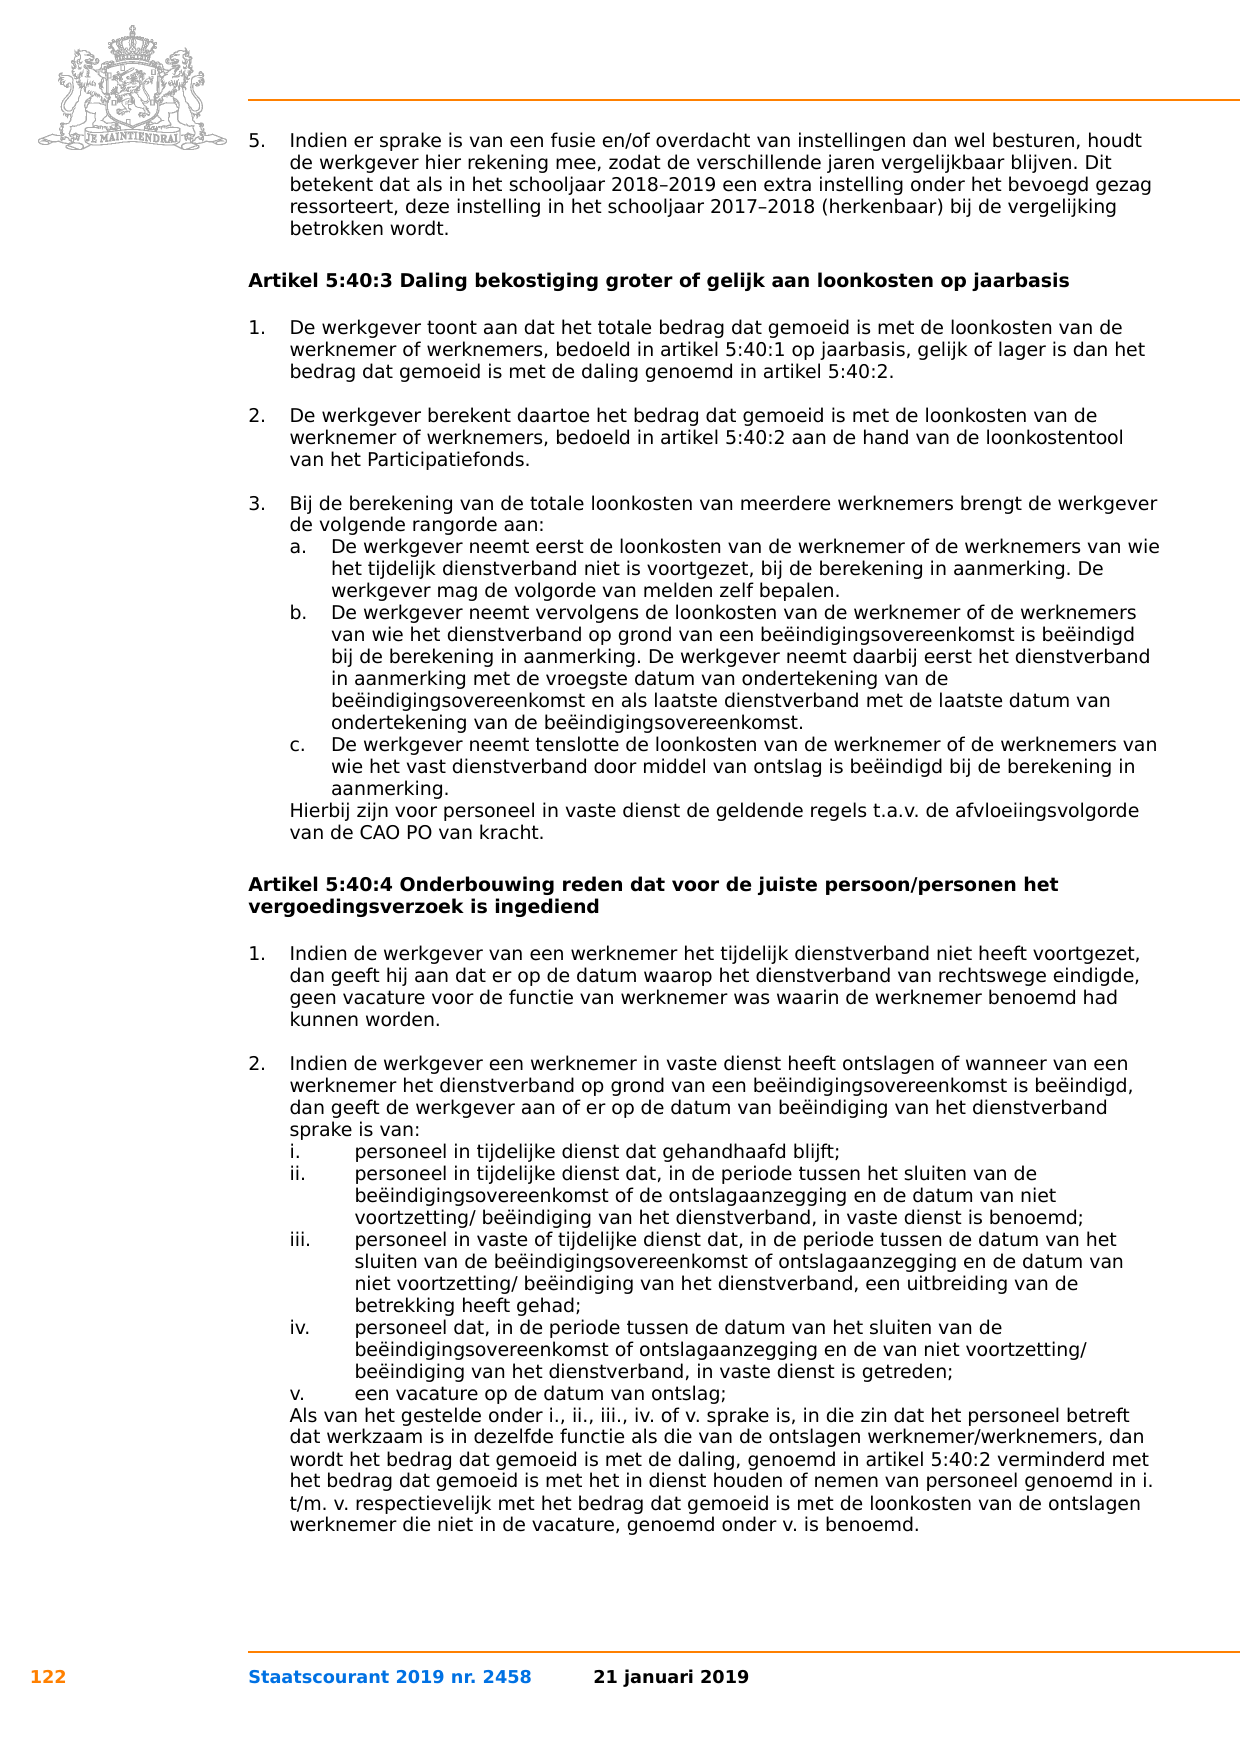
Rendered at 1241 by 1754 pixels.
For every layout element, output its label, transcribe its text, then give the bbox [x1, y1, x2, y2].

subtitle Artikel 5:40:3 Daling bekostiging groter of gelijk aan loonkosten op jaarbasis [248, 270, 1163, 292]
text 3. Bij de berekening van de totale loonkosten van meerdere werknemers brengt de werkgever de volgende rangorde aan: [248, 492, 1163, 536]
text v. een vacature op de datum van ontslag; [289, 1382, 1163, 1404]
subtitle Artikel 5:40:4 Onderbouwing reden dat voor de juiste persoon/personen het vergoedingsverzoek is ingediend [248, 874, 1163, 918]
picture [38, 25, 227, 150]
text a. De werkgever neemt eerst de loonkosten van de werknemer of de werknemers van wie het tijdelijk dienstverband niet is voortgezet, bij de berekening in aanmerking. De werkgever mag de volgorde van melden zelf bepalen. [289, 536, 1163, 602]
text 2. De werkgever berekent daartoe het bedrag dat gemoeid is met de loonkosten van de werknemer of werknemers, bedoeld in artikel 5:40:2 aan de hand van de loonkostentool van het Participatiefonds. [248, 404, 1163, 471]
text Hierbij zijn voor personeel in vaste dienst de geldende regels t.a.v. de afvloeiingsvolgorde van de CAO PO van kracht. [289, 800, 1163, 844]
text ii. personeel in tijdelijke dienst dat, in de periode tussen het sluiten van de beëindigingsovereenkomst of de ontslagaanzegging en de datum van niet voortzetting/ beëindiging van het dienstverband, in vaste dienst is benoemd; [289, 1163, 1163, 1229]
text 5. Indien er sprake is van een fusie en/of overdacht van instellingen dan wel besturen, houdt de werkgever hier rekening mee, zodat de verschillende jaren vergelijkbaar blijven. Dit betekent dat als in het schooljaar 2018–2019 een extra instelling onder het bevoegd gezag ressorteert, deze instelling in het schooljaar 2017–2018 (herkenbaar) bij de vergelijking betrokken wordt. [248, 130, 1163, 240]
text 2. Indien de werkgever een werknemer in vaste dienst heeft ontslagen of wanneer van een werknemer het dienstverband op grond van een beëindigingsovereenkomst is beëindigd, dan geeft de werkgever aan of er op de datum van beëindiging van het dienstverband sprake is van: [248, 1053, 1163, 1141]
text c. De werkgever neemt tenslotte de loonkosten van de werknemer of de werknemers van wie het vast dienstverband door middel van ontslag is beëindigd bij de berekening in aanmerking. [289, 734, 1163, 800]
text iii. personeel in vaste of tijdelijke dienst dat, in de periode tussen de datum van het sluiten van de beëindigingsovereenkomst of ontslagaanzegging en de datum van niet voortzetting/ beëindiging van het dienstverband, een uitbreiding van de betrekking heeft gehad; [289, 1229, 1163, 1317]
text i. personeel in tijdelijke dienst dat gehandhaafd blijft; [289, 1141, 1163, 1163]
text Als van het gestelde onder i., ii., iii., iv. of v. sprake is, in die zin dat het personeel betreft dat werkzaam is in dezelfde functie als die van de ontslagen werknemer/werknemers, dan wordt het bedrag dat gemoeid is met de daling, genoemd in artikel 5:40:2 verminderd met het bedrag dat gemoeid is met het in dienst houden of nemen van personeel genoemd in i. t/m. v. respectievelijk met het bedrag dat gemoeid is met de loonkosten van de ontslagen werknemer die niet in de vacature, genoemd onder v. is benoemd. [289, 1404, 1163, 1536]
text iv. personeel dat, in de periode tussen de datum van het sluiten van de beëindigingsovereenkomst of ontslagaanzegging en de van niet voortzetting/ beëindiging van het dienstverband, in vaste dienst is getreden; [289, 1317, 1163, 1382]
text 1. De werkgever toont aan dat het totale bedrag dat gemoeid is met de loonkosten van de werknemer of werknemers, bedoeld in artikel 5:40:1 op jaarbasis, gelijk of lager is dan het bedrag dat gemoeid is met de daling genoemd in artikel 5:40:2. [248, 317, 1163, 383]
text 1. Indien de werkgever van een werknemer het tijdelijk dienstverband niet heeft voortgezet, dan geeft hij aan dat er op de datum waarop het dienstverband van rechtswege eindigde, geen vacature voor de functie van werknemer was waarin de werknemer benoemd had kunnen worden. [248, 943, 1163, 1031]
text b. De werkgever neemt vervolgens de loonkosten van de werknemer of de werknemers van wie het dienstverband op grond van een beëindigingsovereenkomst is beëindigd bij de berekening in aanmerking. De werkgever neemt daarbij eerst het dienstverband in aanmerking met de vroegste datum van ondertekening van de beëindigingsovereenkomst en als laatste dienstverband met de laatste datum van ondertekening van de beëindigingsovereenkomst. [289, 602, 1163, 734]
